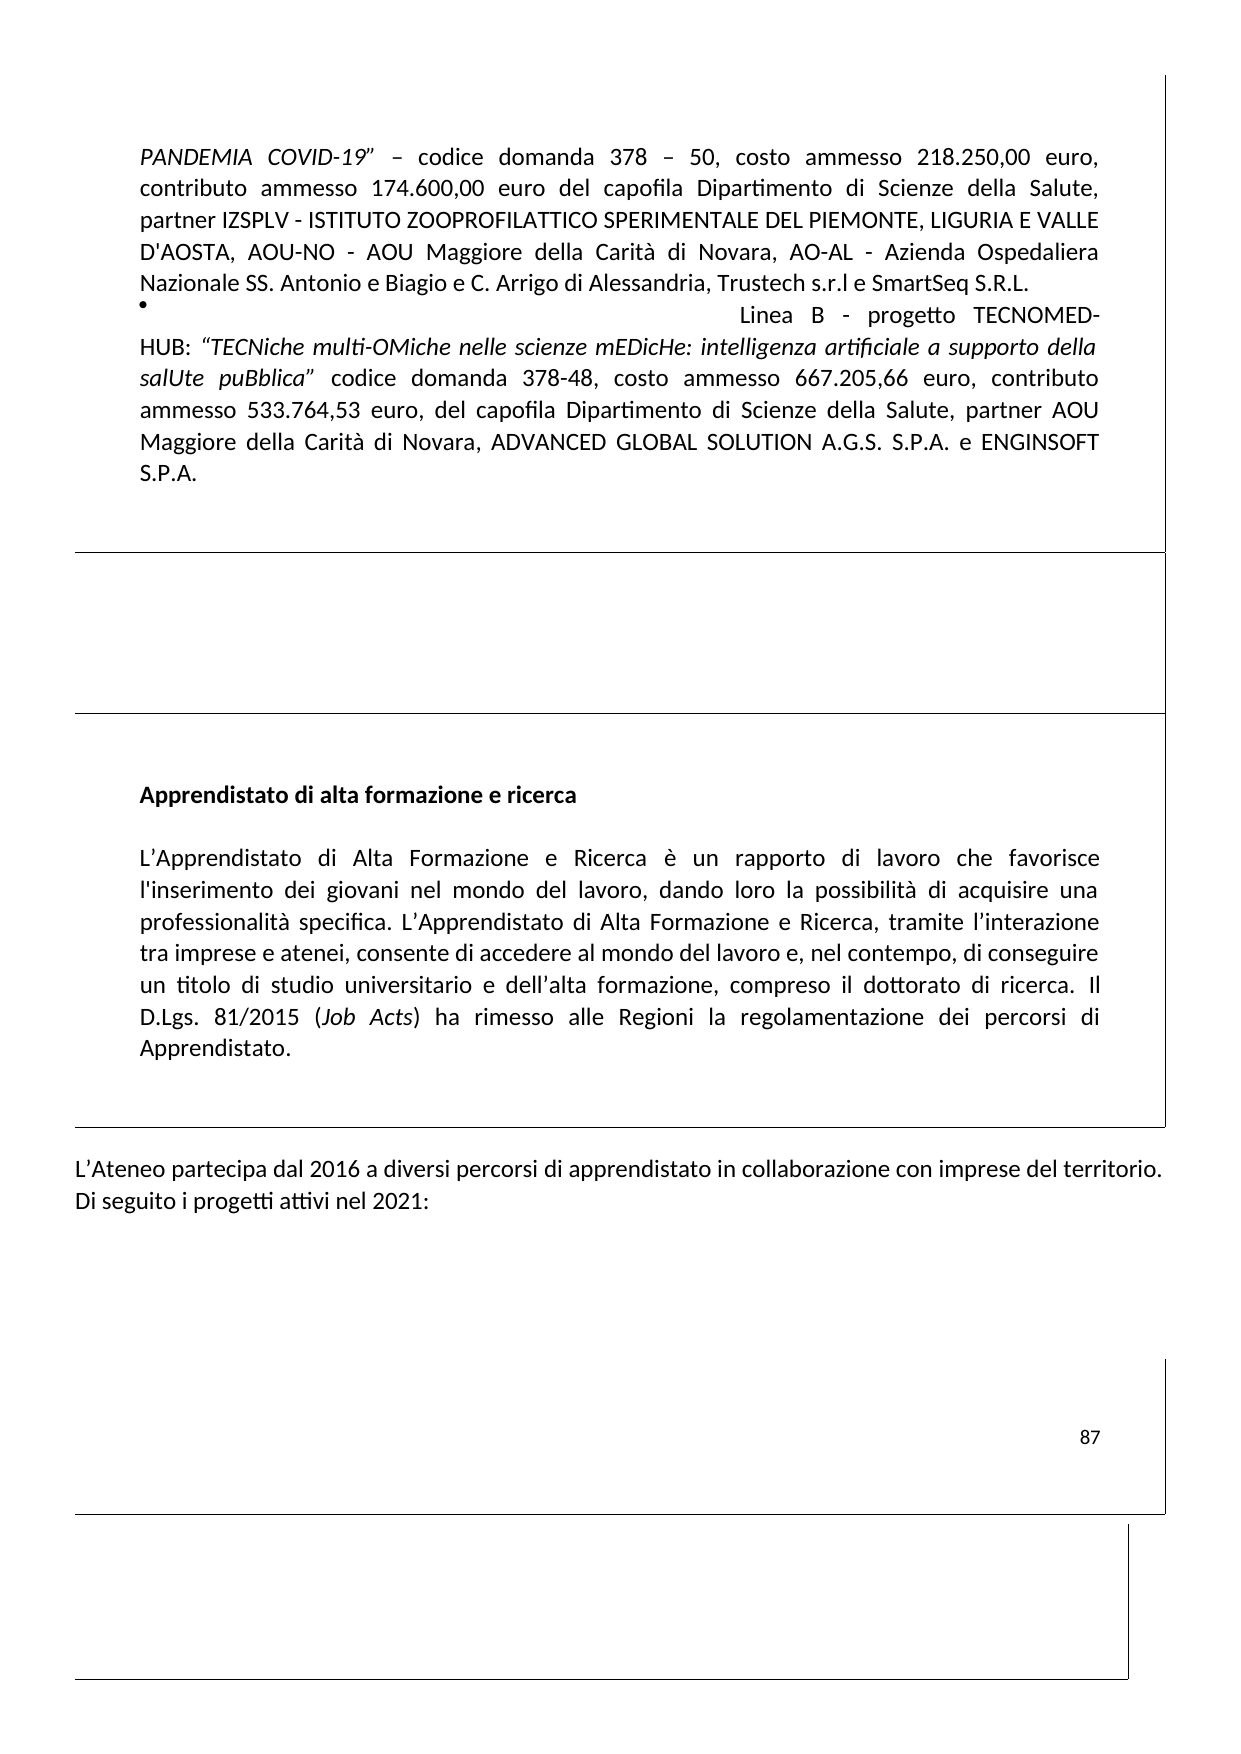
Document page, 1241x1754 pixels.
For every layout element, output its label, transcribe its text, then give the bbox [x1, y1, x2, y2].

subtitle L’Apprendistato di Alta Formazione e Ricerca è un rapporto di lavoro che favorisce l'inserimento dei giovani nel mondo del lavoro, dando loro la possibilità di acquisire una professionalità specifica. L’Apprendistato di Alta Formazione e Ricerca, tramite l’interazione tra imprese e atenei, consente di accedere al mondo del lavoro e, nel contempo, di conseguire un titolo di studio universitario e dell’alta formazione, compreso il dottorato di ricerca. Il D.Lgs. 81/2015 (Job Acts) ha rimesso alle Regioni la regolamentazione dei percorsi di Apprendistato. [75, 841, 1165, 1127]
subtitle Apprendistato di alta formazione e ricerca [75, 713, 1165, 809]
list Linea B - progetto TECNOMED-HUB: “TECNiche multi-OMiche nelle scienze mEDicHe: intelligenza artificiale a supporto della salUte puBblica” codice domanda 378-48, costo ammesso 667.205,66 euro, contributo ammesso 533.764,53 euro, del capofila Dipartimento di Scienze della Salute, partner AOU Maggiore della Carità di Novara, ADVANCED GLOBAL SOLUTION A.G.S. S.P.A. e ENGINSOFT S.P.A. [75, 298, 1165, 552]
subtitle L’Ateneo partecipa dal 2016 a diversi percorsi di apprendistato in collaborazione con imprese del territorio. Di seguito i progetti attivi nel 2021: [75, 1152, 1165, 1216]
list PANDEMIA COVID-19” – codice domanda 378 – 50, costo ammesso 218.250,00 euro, contributo ammesso 174.600,00 euro del capofila Dipartimento di Scienze della Salute, partner IZSPLV - ISTITUTO ZOOPROFILATTICO SPERIMENTALE DEL PIEMONTE, LIGURIA E VALLE D'AOSTA, AOU-NO - AOU Maggiore della Carità di Novara, AO-AL - Azienda Ospedaliera Nazionale SS. Antonio e Biagio e C. Arrigo di Alessandria, Trustech s.r.l e SmartSeq S.R.L. [75, 75, 1165, 298]
